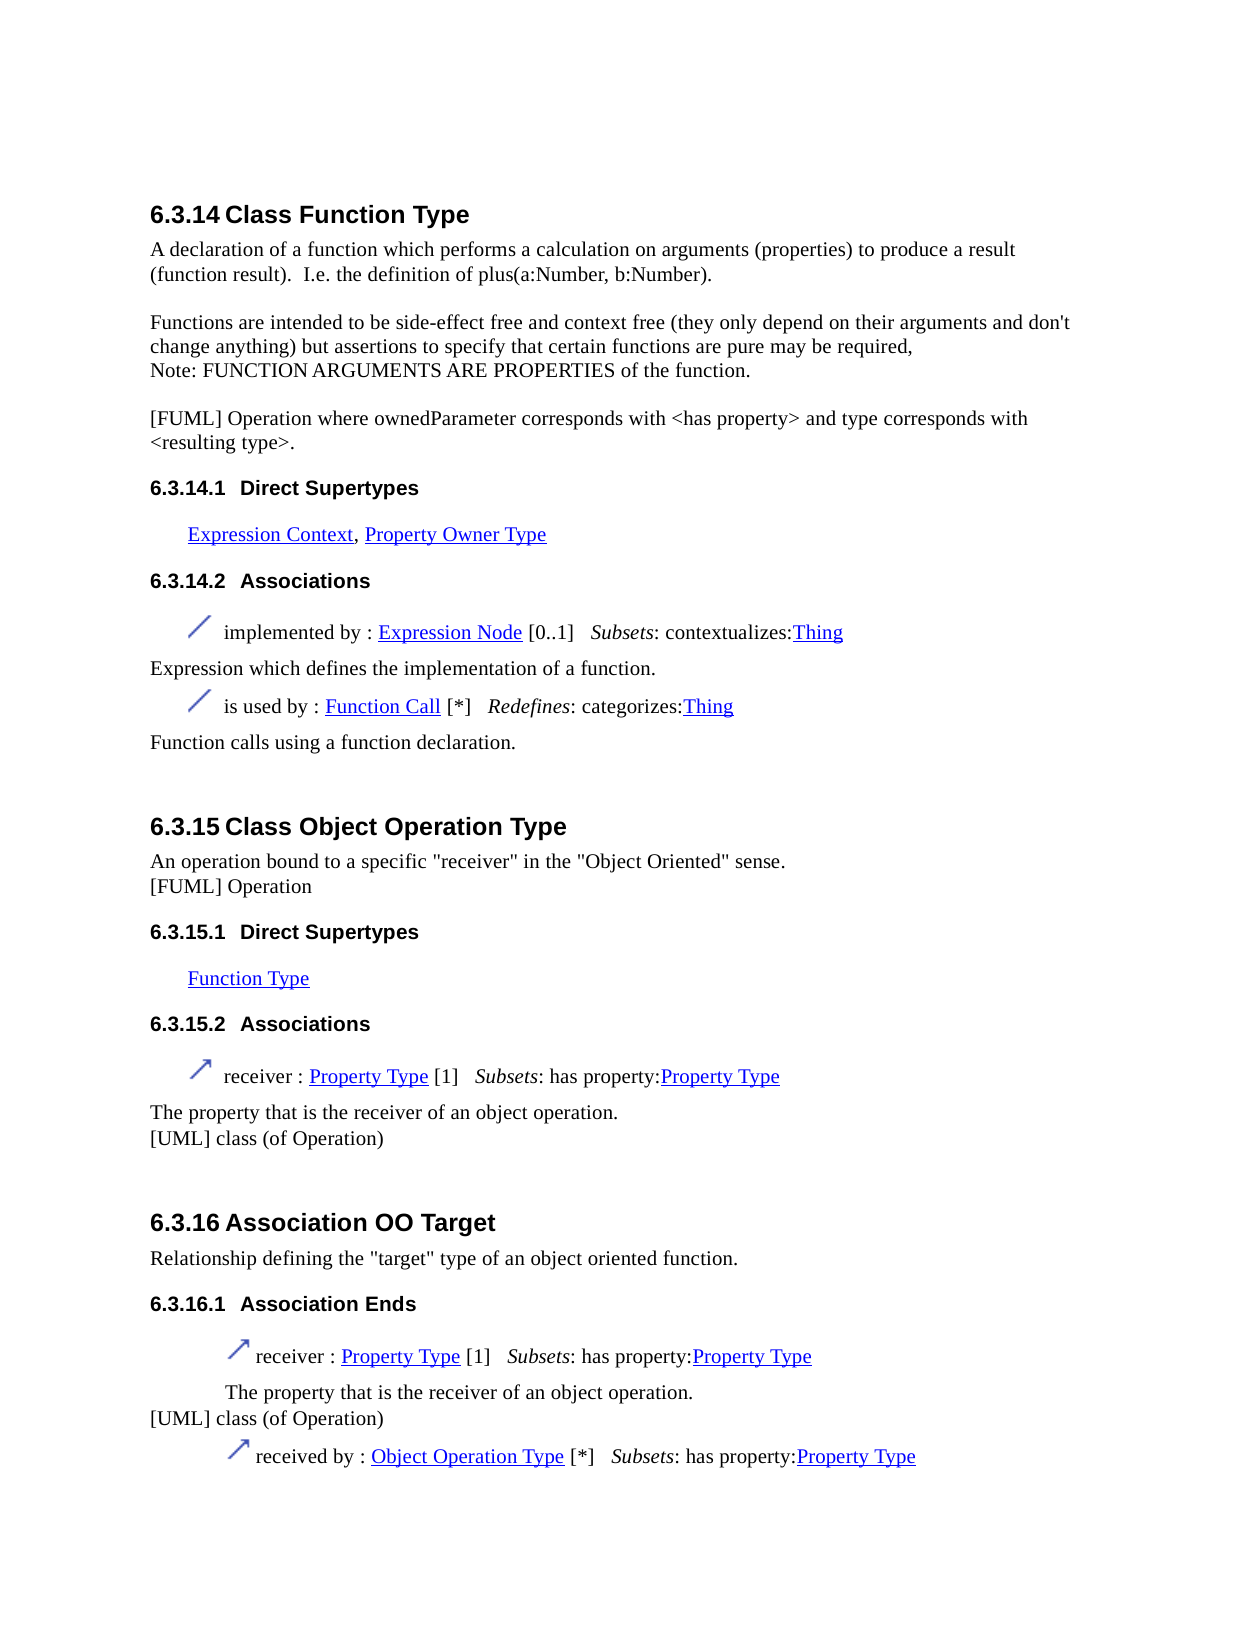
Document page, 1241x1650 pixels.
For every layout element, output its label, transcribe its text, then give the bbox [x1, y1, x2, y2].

text The property that is the receiver of an object operation. [UML] class (of Operation) [150, 1099, 1090, 1150]
subtitle Direct Supertypes [150, 920, 1090, 944]
picture [225, 1338, 251, 1364]
text A declaration of a function which performs a calculation on arguments (properties) to produce a result (function result). I.e. the definition of plus(a:Number, b:Number). Functions are intended to be side-effect free and context free (they only depend on their arguments and don't change anything) but assertions to specify that certain functions are pure may be required, Note: FUNCTION ARGUMENTS ARE PROPERTIES of the function. [FUML] Operation where ownedParameter corresponds with <has property> and type corresponds with <resulting type>. [150, 237, 1090, 454]
text Function Type [187, 966, 1090, 990]
text received by : Object Operation Type [*] Subsets: has property:Property Type [150, 1438, 1090, 1468]
picture [187, 688, 213, 714]
text receiver : Property Type [1] Subsets: has property:Property Type [150, 1338, 1090, 1368]
text receiver : Property Type [1] Subsets: has property:Property Type [187, 1058, 1090, 1088]
subtitle Associations [150, 1012, 1090, 1036]
picture [225, 1438, 251, 1464]
text Function calls using a function declaration. [150, 730, 1090, 754]
subtitle Class Function Type [150, 199, 1090, 228]
subtitle Direct Supertypes [150, 476, 1090, 500]
text Expression Context, Property Owner Type [187, 522, 1090, 546]
subtitle Association Ends [150, 1292, 1090, 1316]
text An operation bound to a specific "receiver" in the "Object Oriented" sense. [FUML] Operation [150, 849, 1090, 897]
picture [187, 1058, 213, 1084]
text The property that is the receiver of an object operation. [UML] class (of Operation) [150, 1379, 1090, 1430]
picture [187, 614, 213, 640]
text is used by : Function Call [*] Redefines: categorizes:Thing [187, 688, 1090, 718]
subtitle Associations [150, 569, 1090, 593]
subtitle Association OO Target [150, 1208, 1090, 1237]
text Expression which defines the implementation of a function. [150, 656, 1090, 680]
subtitle Class Object Operation Type [150, 812, 1090, 841]
text Relationship defining the "target" type of an object oriented function. [150, 1246, 1090, 1270]
text implemented by : Expression Node [0..1] Subsets: contextualizes:Thing [187, 614, 1090, 644]
